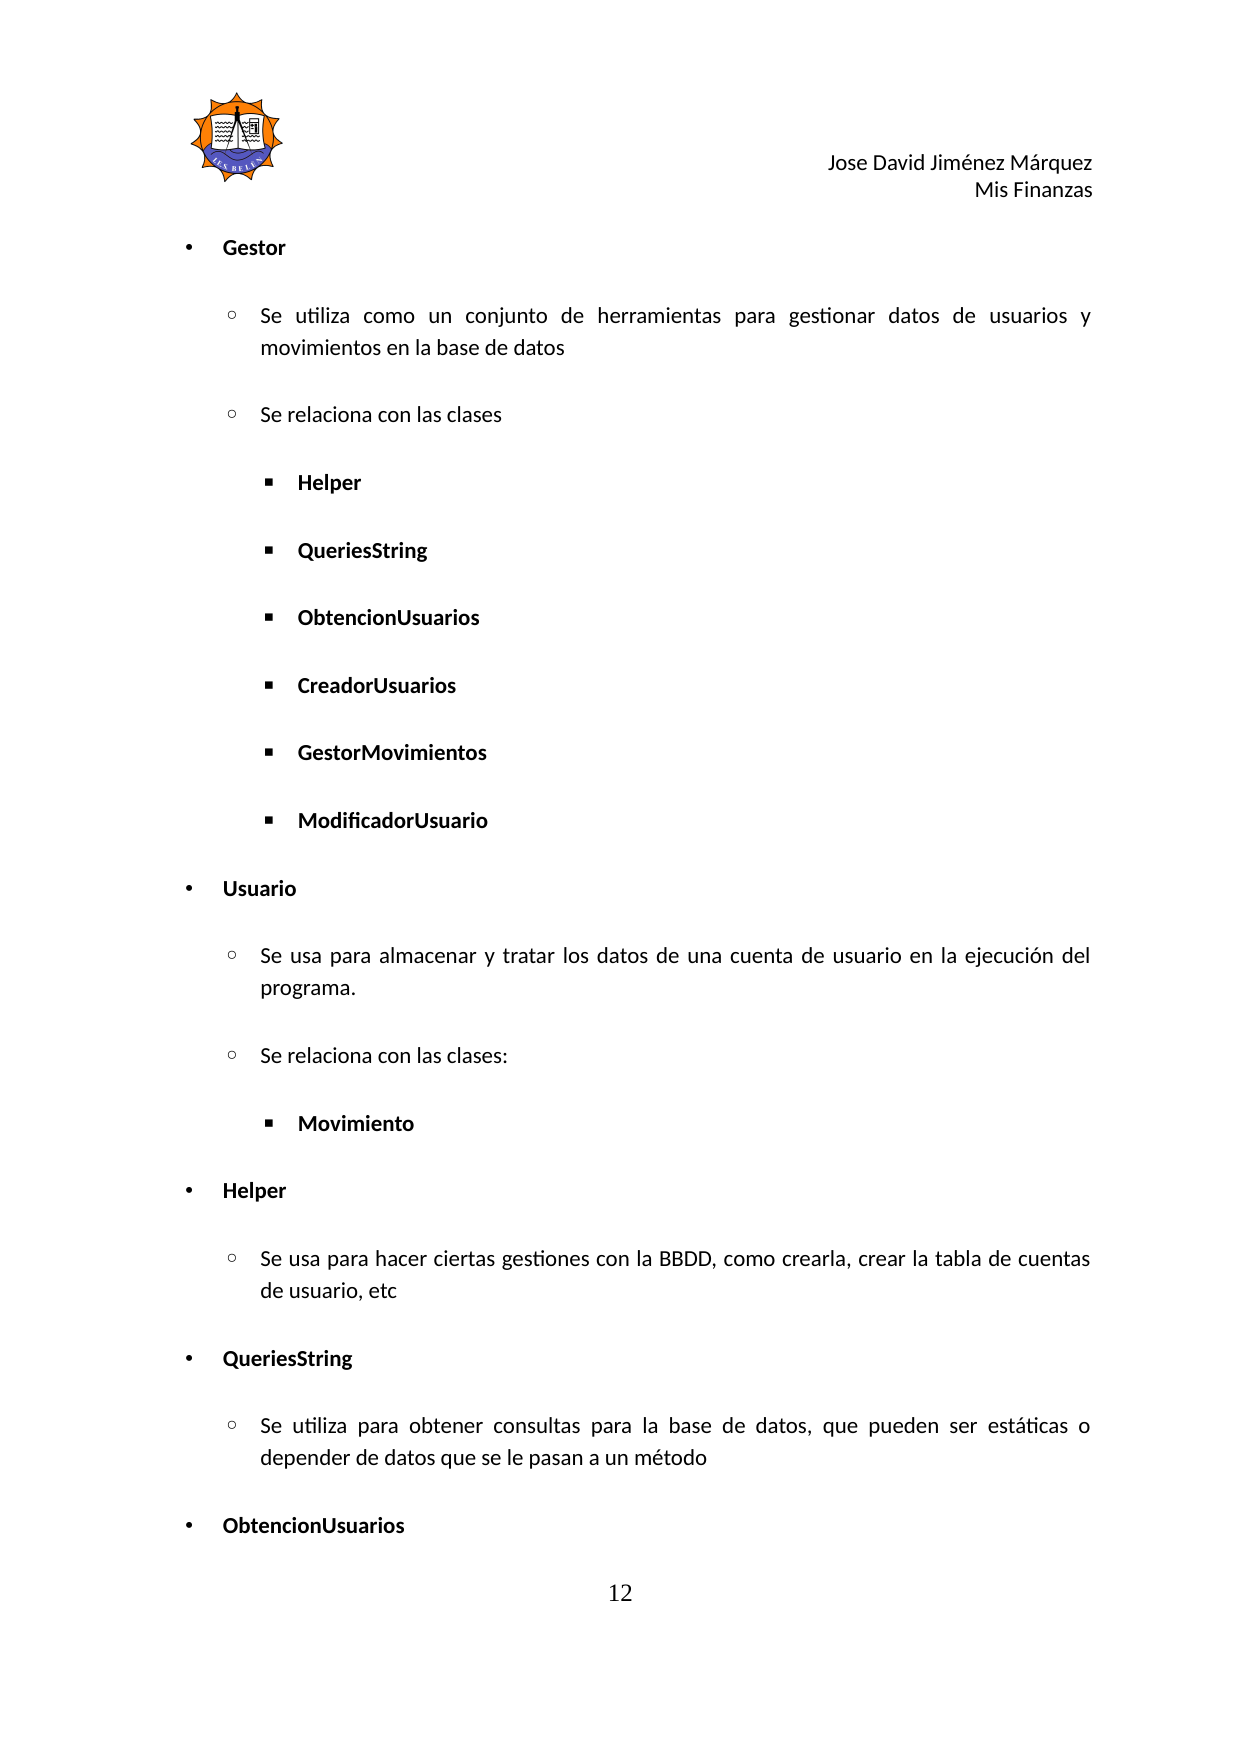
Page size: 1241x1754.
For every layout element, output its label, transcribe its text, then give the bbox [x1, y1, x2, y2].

list ObtencionUsuarios [185, 1511, 1093, 1539]
list QueriesString [185, 1344, 1093, 1372]
list Se utiliza como un conjunto de herramientas para gestionar datos de usuarios y movimientos en la base de datos [223, 301, 1093, 361]
list QueriesString [260, 536, 1093, 564]
list Helper [185, 1176, 1093, 1204]
list ObtencionUsuarios [260, 603, 1093, 631]
list Se usa para hacer ciertas gestiones con la BBDD, como crearla, crear la tabla de cuentas de usuario, etc [223, 1244, 1093, 1304]
list Se utiliza para obtener consultas para la base de datos, que pueden ser estáticas o depender de datos que se le pasan a un método [223, 1411, 1093, 1472]
list Se relaciona con las clases [223, 401, 1093, 428]
list Se relaciona con las clases: [223, 1041, 1093, 1069]
list ModificadorUsuario [260, 806, 1093, 834]
list Gestor [185, 233, 1093, 261]
list Se usa para almacenar y tratar los datos de una cuenta de usuario en la ejecución del programa. [223, 941, 1093, 1002]
picture [181, 88, 294, 189]
list Helper [260, 468, 1093, 496]
list Movimiento [260, 1109, 1093, 1137]
list CreadorUsuarios [260, 671, 1093, 699]
list GestorMovimientos [260, 738, 1093, 767]
list Usuario [185, 874, 1093, 902]
